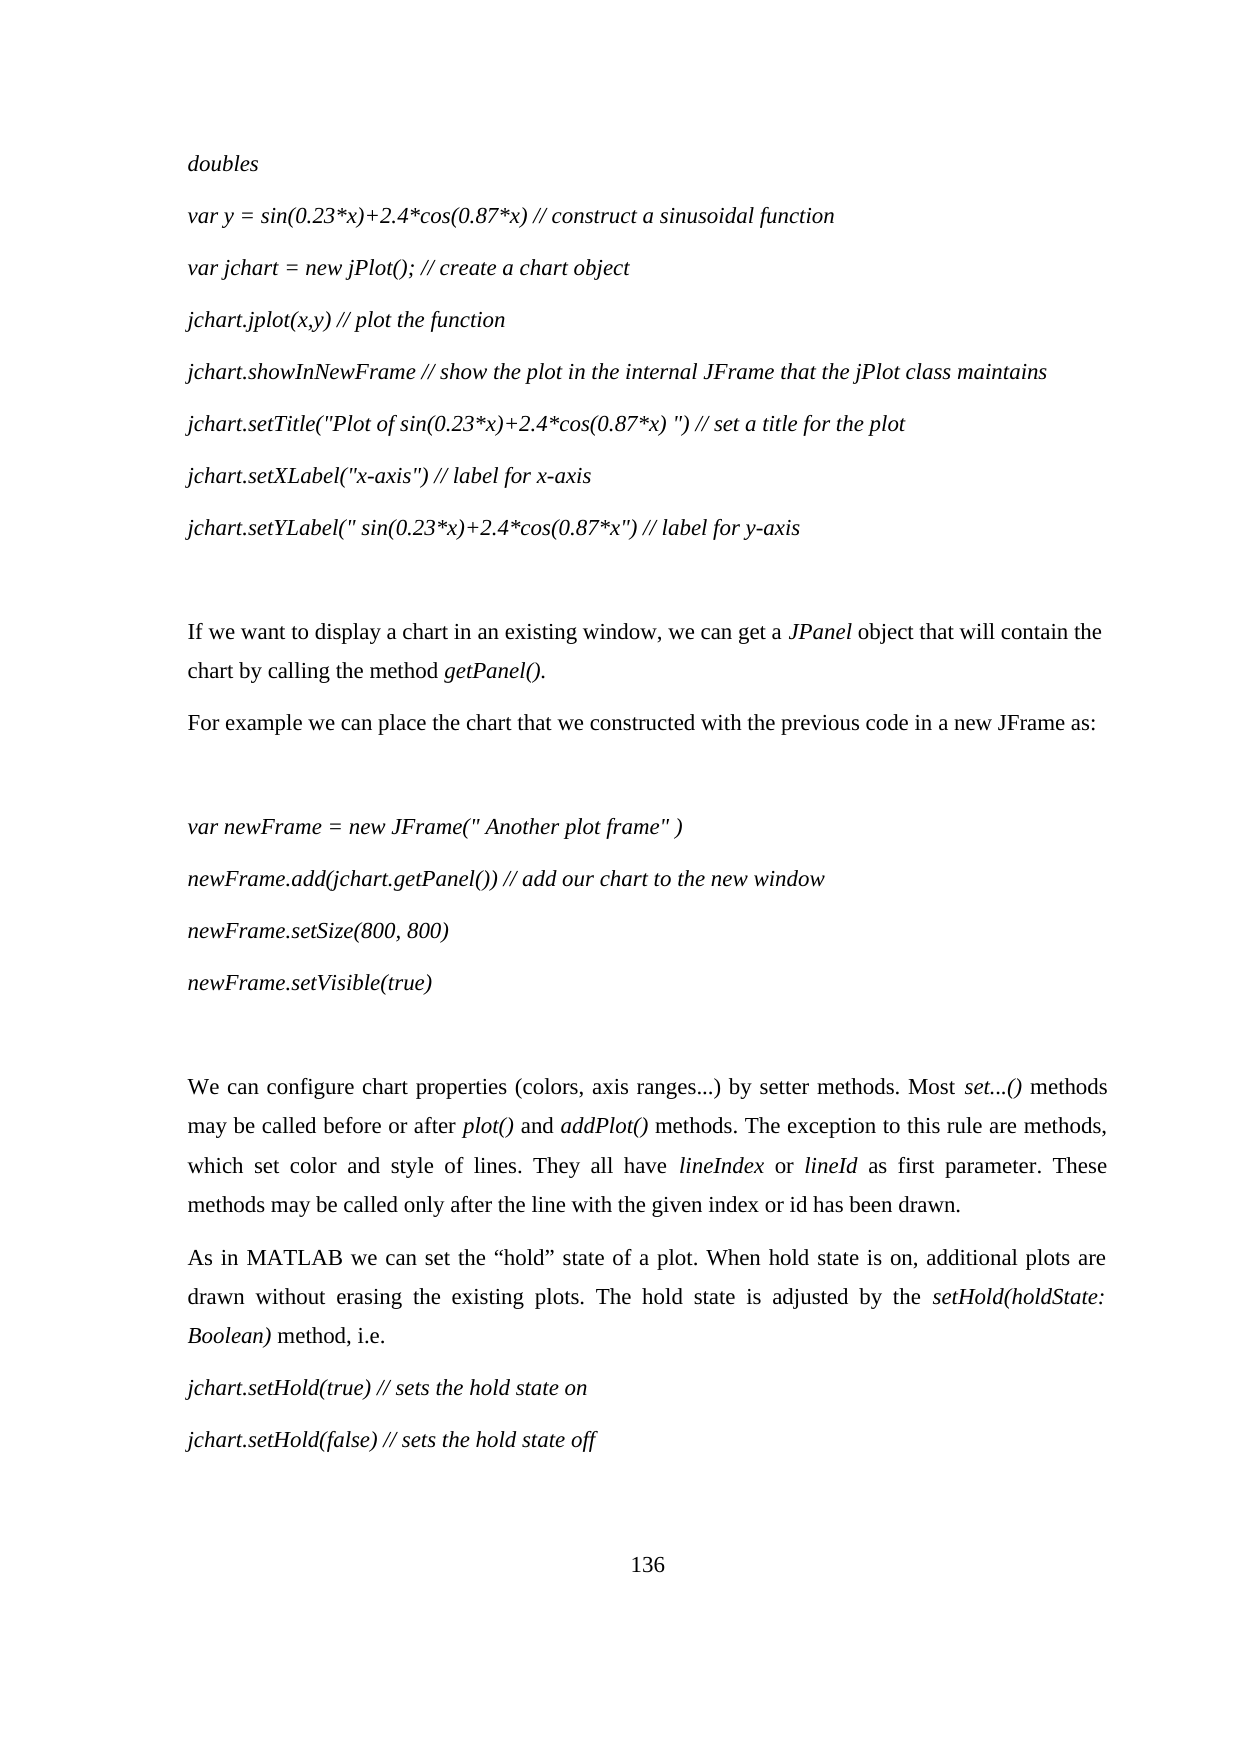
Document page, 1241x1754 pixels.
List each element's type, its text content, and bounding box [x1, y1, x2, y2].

text jchart.setTitle("Plot of sin(0.23*x)+2.4*cos(0.87*x) ") // set a title for the plot [187, 410, 1108, 436]
text For example we can place the chart that we constructed with the previous code in a new JFrame as: [187, 709, 1108, 736]
text doubles [187, 150, 1108, 176]
text jchart.jplot(x,y) // plot the function [187, 306, 1108, 332]
text var jchart = new jPlot(); // create a chart object [187, 254, 1108, 280]
text newFrame.add(jchart.getPanel()) // add our chart to the new window [187, 865, 1108, 892]
text newFrame.setVisible(true) [187, 969, 1108, 996]
text If we want to display a chart in an existing window, we can get a JPanel object that will contain the chart by calling the method getPanel(). [187, 618, 1108, 684]
text We can configure chart properties (colors, axis ranges...) by setter methods. Most set...() methods may be called before or after plot() and addPlot() methods. The exception to this rule are methods, which set color and style of lines. They all have lineIndex or lineId as first parameter. These methods may be called only after the line with the given index or id has been drawn. [187, 1073, 1108, 1218]
text As in MATLAB we can set the “hold” state of a plot. When hold state is on, additional plots are drawn without erasing the existing plots. The hold state is adjusted by the setHold(holdState: Boolean) method, i.e. [187, 1243, 1108, 1349]
text jchart.setHold(false) // sets the hold state off [187, 1426, 1108, 1453]
text jchart.setXLabel("x-axis") // label for x-axis [187, 462, 1108, 488]
text newFrame.setSize(800, 800) [187, 917, 1108, 943]
text jchart.setHold(true) // sets the hold state on [187, 1374, 1108, 1401]
text jchart.showInNewFrame // show the plot in the internal JFrame that the jPlot class maintains [187, 358, 1108, 384]
text var y = sin(0.23*x)+2.4*cos(0.87*x) // construct a sinusoidal function [187, 202, 1108, 228]
text jchart.setYLabel(" sin(0.23*x)+2.4*cos(0.87*x") // label for y-axis [187, 514, 1108, 540]
text var newFrame = new JFrame(" Another plot frame" ) [187, 813, 1108, 839]
